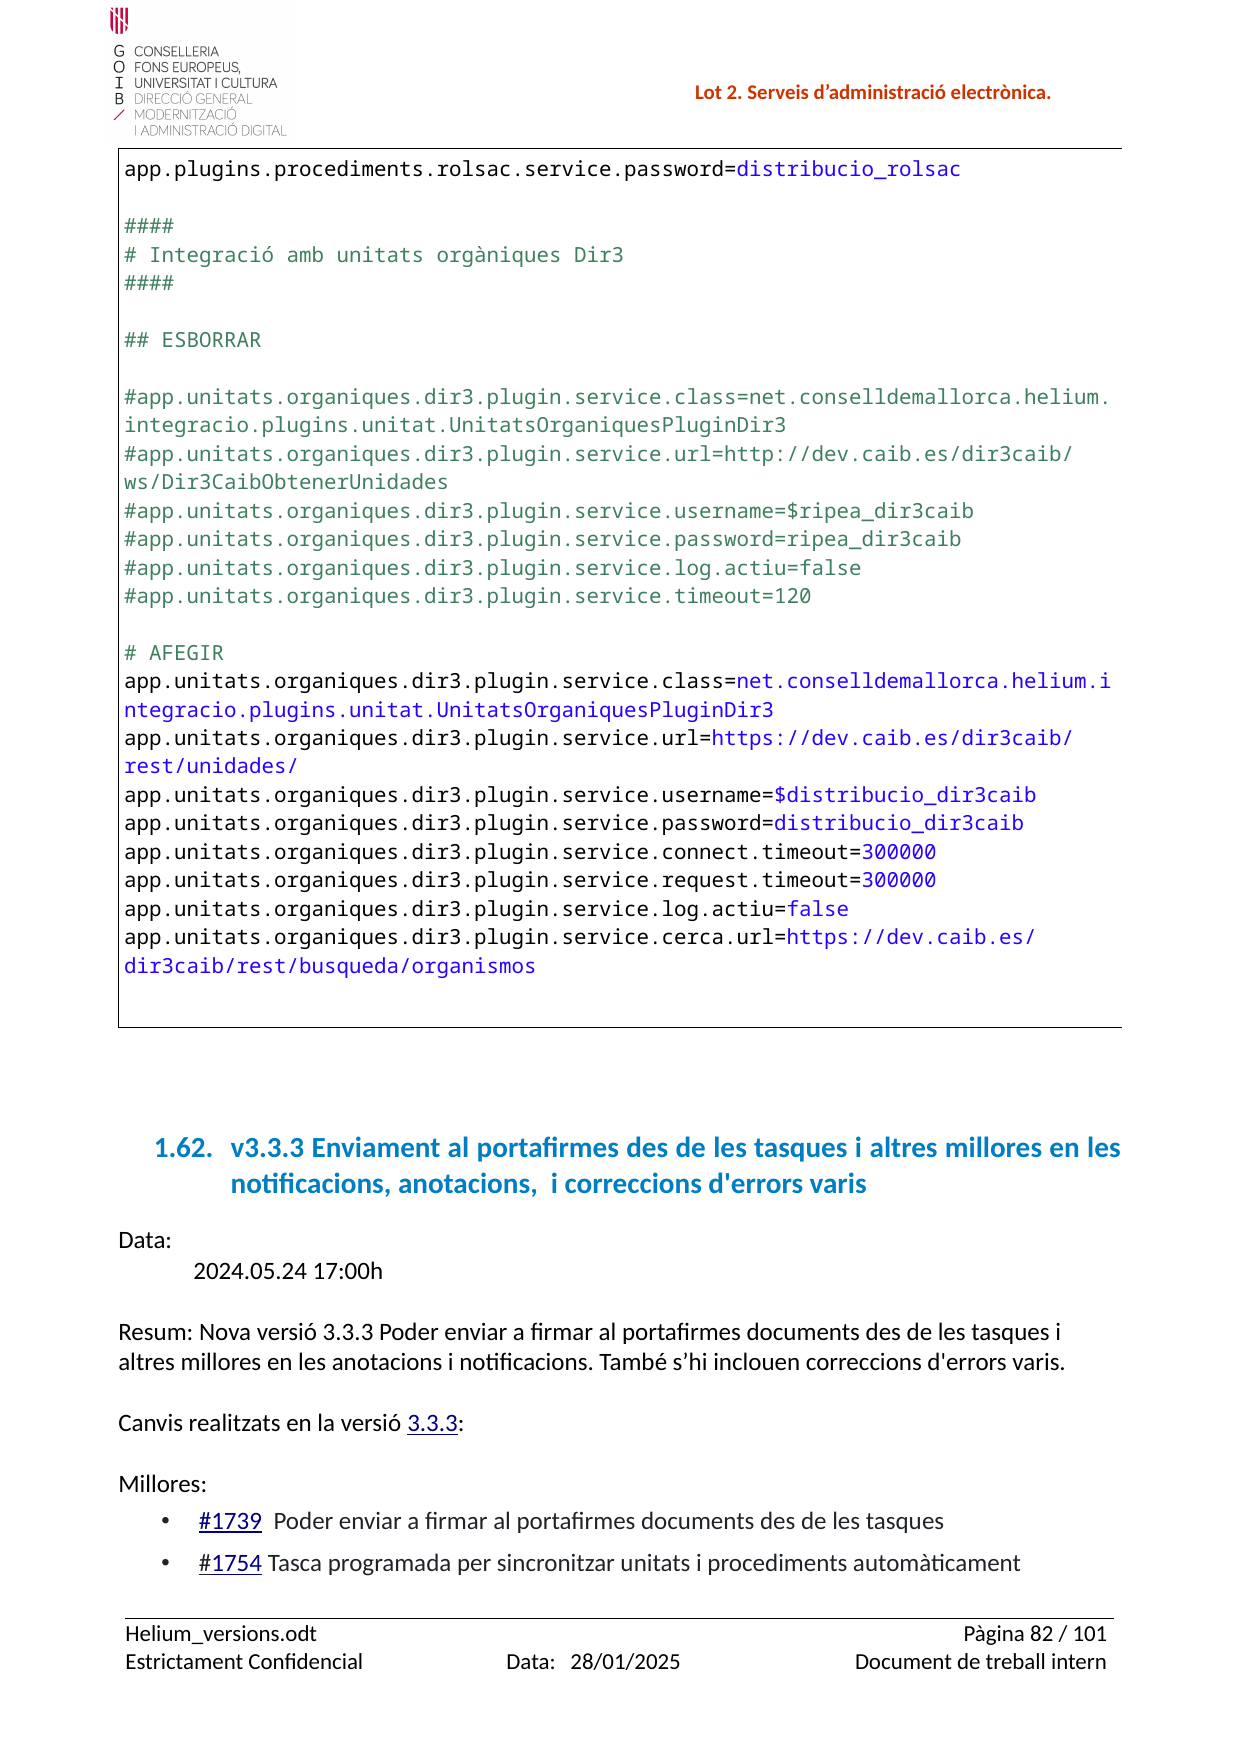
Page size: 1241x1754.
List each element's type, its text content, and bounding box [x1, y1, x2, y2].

text Millores: [118, 1469, 1122, 1499]
text Canvis realitzats en la versió 3.3.3: [118, 1408, 1122, 1438]
text Resum: Nova versió 3.3.3 Poder enviar a firmar al portafirmes documents des de les tasques i altres millores en les anotacions i notificacions. També s’hi inclouen correccions d'errors varis. [118, 1316, 1122, 1377]
list #1754 Tasca programada per sincronitzar unitats i procediments automàticament [161, 1547, 1122, 1578]
subtitle v3.3.3 Enviament al portafirmes des de les tasques i altres millores en les notificacions, anotacions, i correccions d'errors varis [153, 1129, 1122, 1201]
list #1739 Poder enviar a firmar al portafirmes documents des de les tasques [161, 1505, 1122, 1536]
table_header app.plugins.procediments.rolsac.service.password=distribucio_rolsac #### # Integració amb unitats orgàniques Dir3 #### ## ESBORRAR #app.unitats.organiques.dir3.plugin.service.class=net.conselldemallorca.helium.integracio.plugins.unitat.UnitatsOrganiquesPluginDir3 #app.unitats.organiques.dir3.plugin.service.url=http://dev.caib.es/dir3caib/ws/Dir3CaibObtenerUnidades #app.unitats.organiques.dir3.plugin.service.username=$ripea_dir3caib #app.unitats.organiques.dir3.plugin.service.password=ripea_dir3caib #app.unitats.organiques.dir3.plugin.service.log.actiu=false #app.unitats.organiques.dir3.plugin.service.timeout=120 # AFEGIR app.unitats.organiques.dir3.plugin.service.class=net.conselldemallorca.helium.integracio.plugins.unitat.UnitatsOrganiquesPluginDir3 app.unitats.organiques.dir3.plugin.service.url=https://dev.caib.es/dir3caib/rest/unidades/ app.unitats.organiques.dir3.plugin.service.username=$distribucio_dir3caib app.unitats.organiques.dir3.plugin.service.password=distribucio_dir3caib app.unitats.organiques.dir3.plugin.service.connect.timeout=300000 app.unitats.organiques.dir3.plugin.service.request.timeout=300000 app.unitats.organiques.dir3.plugin.service.log.actiu=false app.unitats.organiques.dir3.plugin.service.cerca.url=https://dev.caib.es/dir3caib/rest/busqueda/organismos [119, 149, 1122, 1027]
text 2024.05.24 17:00h [118, 1255, 1122, 1286]
picture [100, 0, 297, 144]
text Data: [118, 1224, 1122, 1255]
